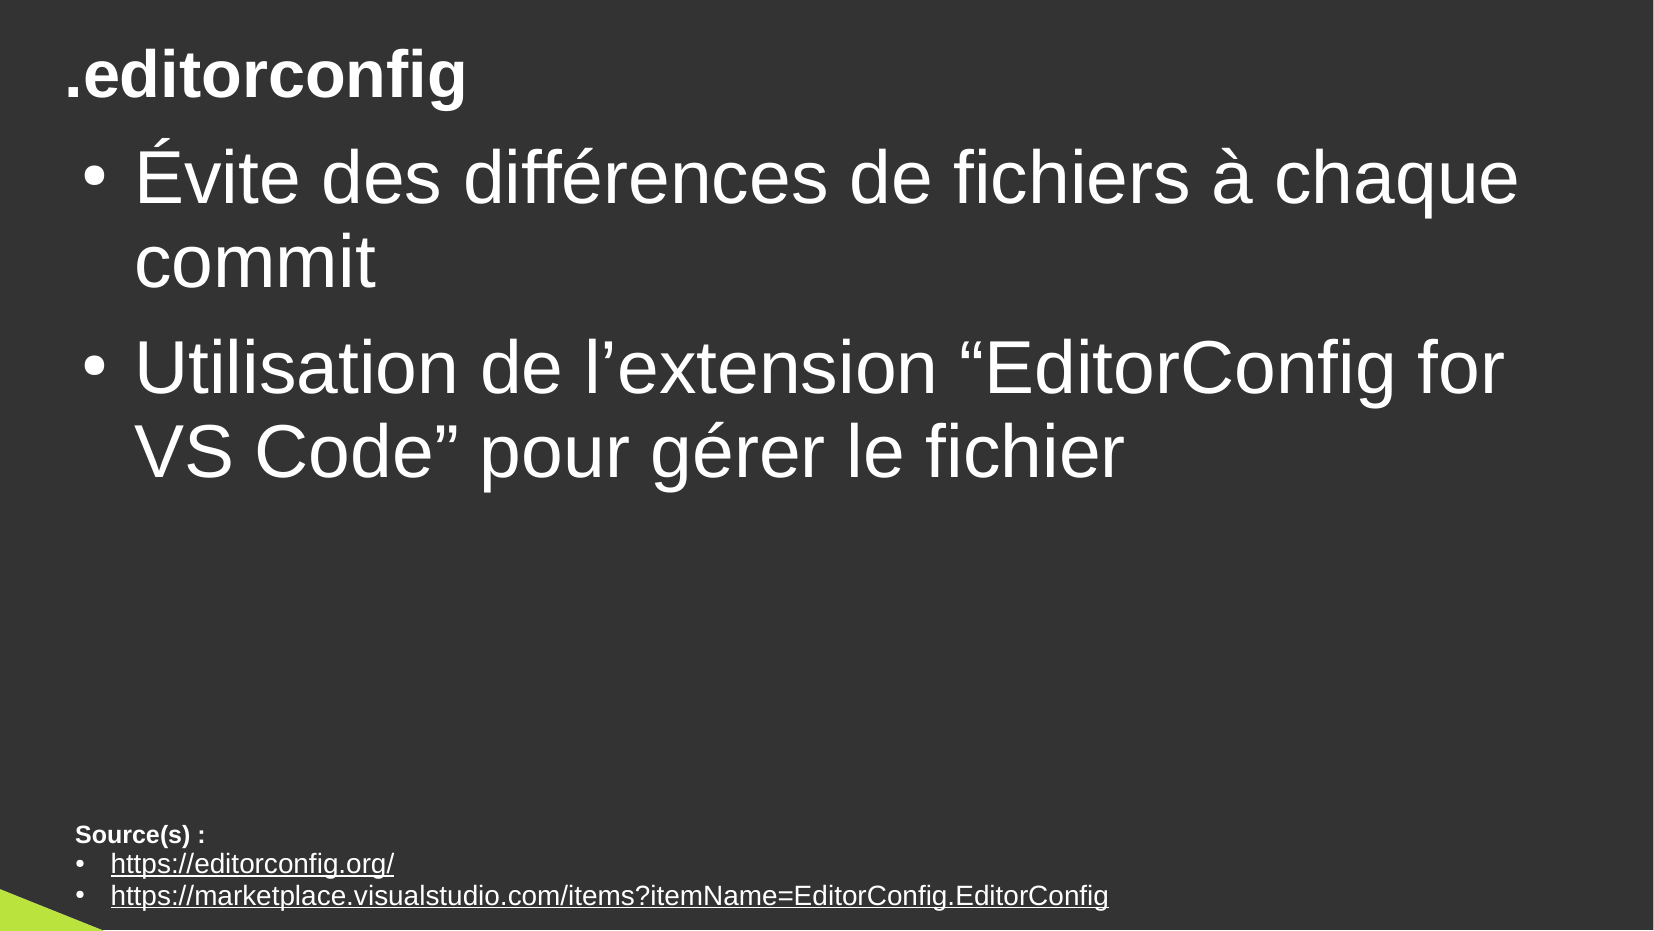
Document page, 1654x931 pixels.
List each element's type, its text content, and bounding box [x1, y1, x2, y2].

text_box [0, 889, 105, 931]
list Évite des différences de fichiers à chaque commit Utilisation de l’extension “EditorConfig for VS Code” pour gérer le fichier [63, 135, 1542, 792]
title .editorconfig [64, 37, 1105, 119]
text_box Source(s) : https://editorconfig.org/ https://marketplace.visualstudio.com/items?itemName=EditorConfig.EditorConfig [60, 809, 1546, 919]
